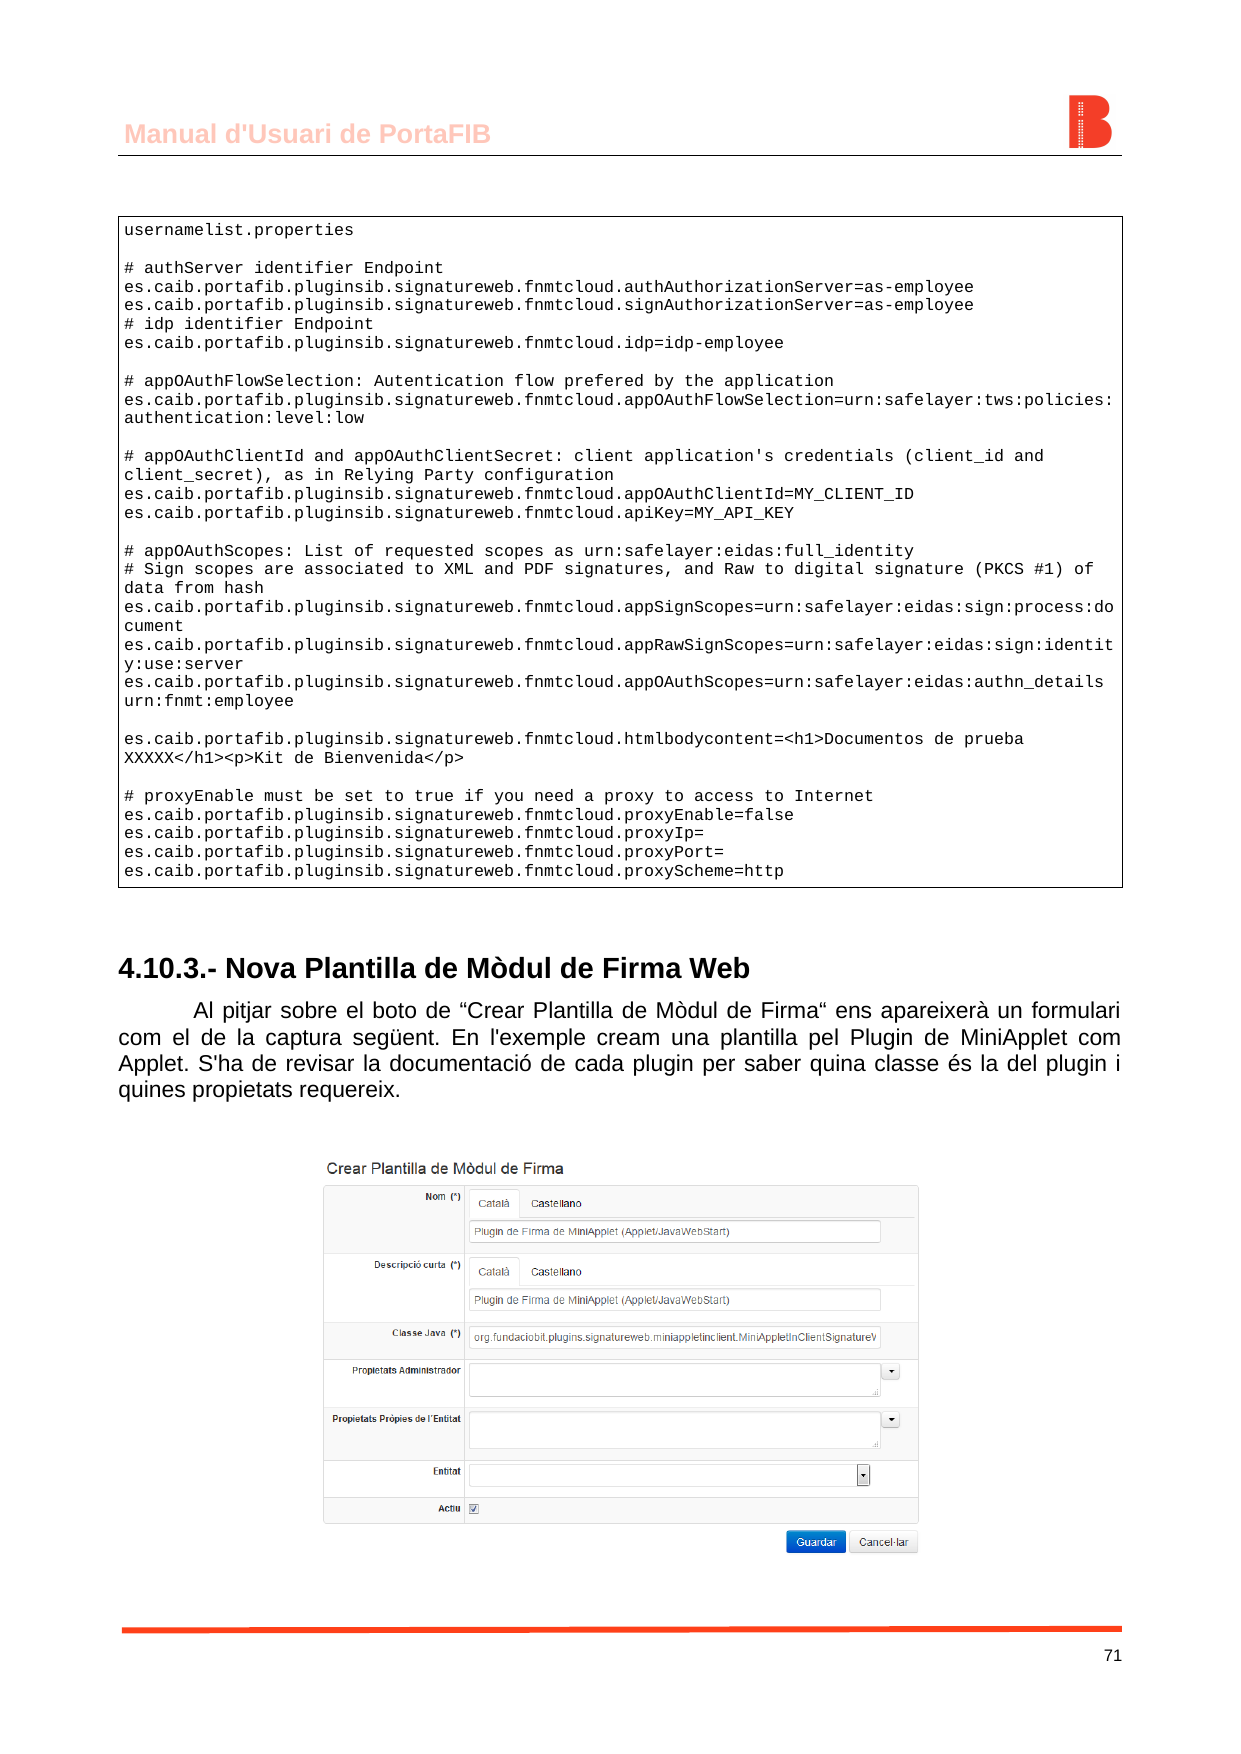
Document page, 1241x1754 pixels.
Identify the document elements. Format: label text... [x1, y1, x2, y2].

text Al pitjar sobre el boto de “Crear Plantilla de Mòdul de Firma“ ens apareixerà un formulari com el de la captura següent. En l'exemple cream una plantilla pel Plugin de MiniApplet com Applet. S'ha de revisar la documentació de cada plugin per saber quina classe és la del plugin i quines propietats requereix. [118, 997, 1122, 1103]
picture [317, 1153, 924, 1559]
subtitle Nova Plantilla de Mòdul de Firma Web [118, 951, 1122, 985]
table_header usernamelist.properties # authServer identifier Endpoint es.caib.portafib.pluginsib.signatureweb.fnmtcloud.authAuthorizationServer=as-employee es.caib.portafib.pluginsib.signatureweb.fnmtcloud.signAuthorizationServer=as-employee # idp identifier Endpoint es.caib.portafib.pluginsib.signatureweb.fnmtcloud.idp=idp-employee # appOAuthFlowSelection: Autentication flow prefered by the application es.caib.portafib.pluginsib.signatureweb.fnmtcloud.appOAuthFlowSelection=urn:safelayer:tws:policies:authentication:level:low # appOAuthClientId and appOAuthClientSecret: client application's credentials (client_id and client_secret), as in Relying Party configuration es.caib.portafib.pluginsib.signatureweb.fnmtcloud.appOAuthClientId=MY_CLIENT_ID es.caib.portafib.pluginsib.signatureweb.fnmtcloud.apiKey=MY_API_KEY # appOAuthScopes: List of requested scopes as urn:safelayer:eidas:full_identity # Sign scopes are associated to XML and PDF signatures, and Raw to digital signature (PKCS #1) of data from hash es.caib.portafib.pluginsib.signatureweb.fnmtcloud.appSignScopes=urn:safelayer:eidas:sign:process:document es.caib.portafib.pluginsib.signatureweb.fnmtcloud.appRawSignScopes=urn:safelayer:eidas:sign:identity:use:server es.caib.portafib.pluginsib.signatureweb.fnmtcloud.appOAuthScopes=urn:safelayer:eidas:authn_details urn:fnmt:employee es.caib.portafib.pluginsib.signatureweb.fnmtcloud.htmlbodycontent=<h1>Documentos de prueba XXXXX</h1><p>Kit de Bienvenida</p> # proxyEnable must be set to true if you need a proxy to access to Internet es.caib.portafib.pluginsib.signatureweb.fnmtcloud.proxyEnable=false es.caib.portafib.pluginsib.signatureweb.fnmtcloud.proxyIp= es.caib.portafib.pluginsib.signatureweb.fnmtcloud.proxyPort= es.caib.portafib.pluginsib.signatureweb.fnmtcloud.proxyScheme=http [119, 217, 1122, 887]
picture [1063, 94, 1117, 150]
